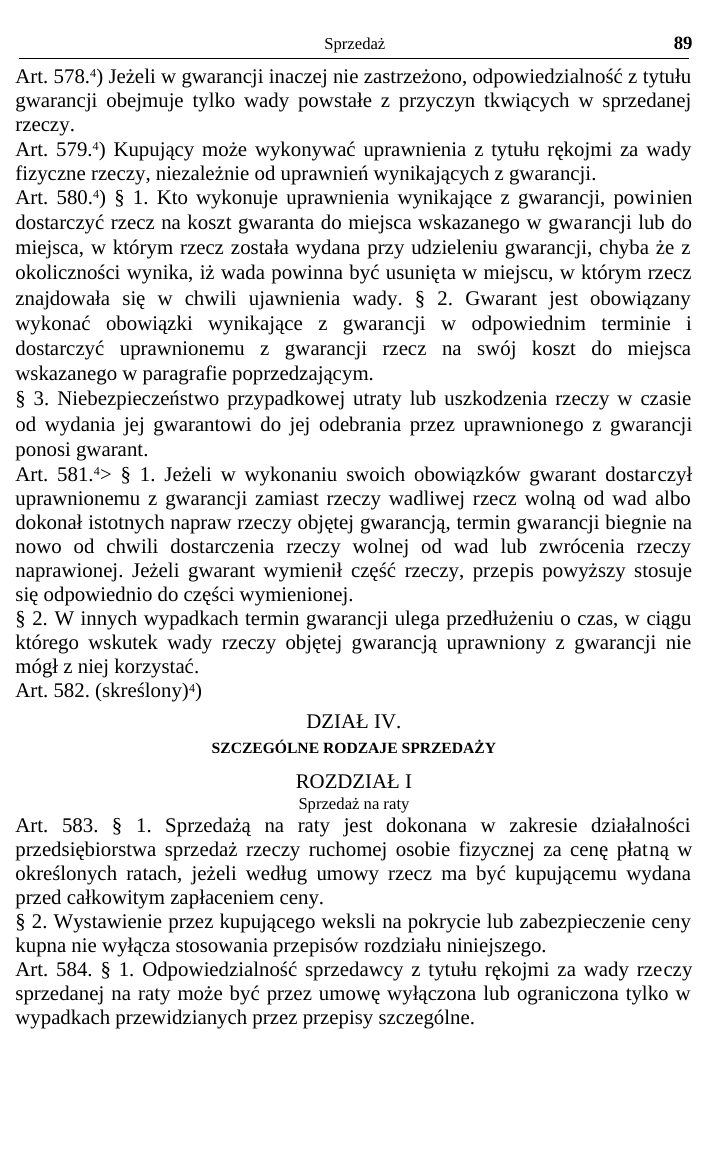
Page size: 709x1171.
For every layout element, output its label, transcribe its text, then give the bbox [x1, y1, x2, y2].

text Art. 584. § 1. Odpowiedzialność sprzedawcy z tytułu rękojmi za wady rze­czy sprzedanej na raty może być przez umowę wyłączona lub ograniczona tylko w wypadkach przewidzianych przez przepisy szczególne. [15, 957, 692, 1029]
text DZIAŁ IV. [15, 709, 692, 733]
text Art. 578.4) Jeżeli w gwarancji inaczej nie zastrzeżono, odpowiedzialność z tytułu gwarancji obejmuje tylko wady powstałe z przyczyn tkwiących w sprzedanej rzeczy. [15, 64, 692, 136]
text Art. 579.4) Kupujący może wykonywać uprawnienia z tytułu rękojmi za wady fizyczne rzeczy, niezależnie od uprawnień wynikających z gwarancji. [15, 136, 692, 184]
text Art. 582. (skreślony)4) [15, 678, 692, 702]
text Sprzedaż 89 [15, 32, 692, 53]
text ROZDZIAŁ I [15, 769, 692, 793]
text SZCZEGÓLNE RODZAJE SPRZEDAŻY [15, 739, 692, 757]
text § 2. Wystawienie przez kupującego weksli na pokrycie lub zabezpieczenie ceny kupna nie wyłącza stosowania przepisów rozdziału niniejszego. [15, 909, 692, 957]
text Art. 580.4) § 1. Kto wykonuje uprawnienia wynikające z gwarancji, powi­nien dostarczyć rzecz na koszt gwaranta do miejsca wskazanego w gwa­rancji lub do miejsca, w którym rzecz została wydana przy udzieleniu gwarancji, chyba że z okoliczności wynika, iż wada powinna być usunię­ta w miejscu, w którym rzecz znajdowała się w chwili ujawnienia wady. § 2. Gwarant jest obowiązany wykonać obowiązki wynikające z gwaran­cji w odpowiednim terminie i dostarczyć uprawnionemu z gwarancji rzecz na swój koszt do miejsca wskazanego w paragrafie poprzedzającym. [15, 184, 692, 385]
text § 2. W innych wypadkach termin gwarancji ulega przedłużeniu o czas, w ciągu którego wskutek wady rzeczy objętej gwarancją uprawniony z gwarancji nie mógł z niej korzystać. [15, 606, 692, 678]
text § 3. Niebezpieczeństwo przypadkowej utraty lub uszkodzenia rzeczy w czasie od wydania jej gwarantowi do jej odebrania przez uprawnione­go z gwarancji ponosi gwarant. [15, 386, 692, 461]
text Art. 583. § 1. Sprzedażą na raty jest dokonana w zakresie działalności przedsiębiorstwa sprzedaż rzeczy ruchomej osobie fizycznej za cenę płat­ną w określonych ratach, jeżeli według umowy rzecz ma być kupującemu wydana przed całkowitym zapłaceniem ceny. [15, 813, 692, 909]
text Art. 581.4> § 1. Jeżeli w wykonaniu swoich obowiązków gwarant dostar­czył uprawnionemu z gwarancji zamiast rzeczy wadliwej rzecz wolną od wad albo dokonał istotnych napraw rzeczy objętej gwarancją, termin gwa­rancji biegnie na nowo od chwili dostarczenia rzeczy wolnej od wad lub zwrócenia rzeczy naprawionej. Jeżeli gwarant wymienił część rzeczy, prze­pis powyższy stosuje się odpowiednio do części wymienionej. [15, 462, 692, 606]
text Sprzedaż na raty [15, 793, 692, 813]
